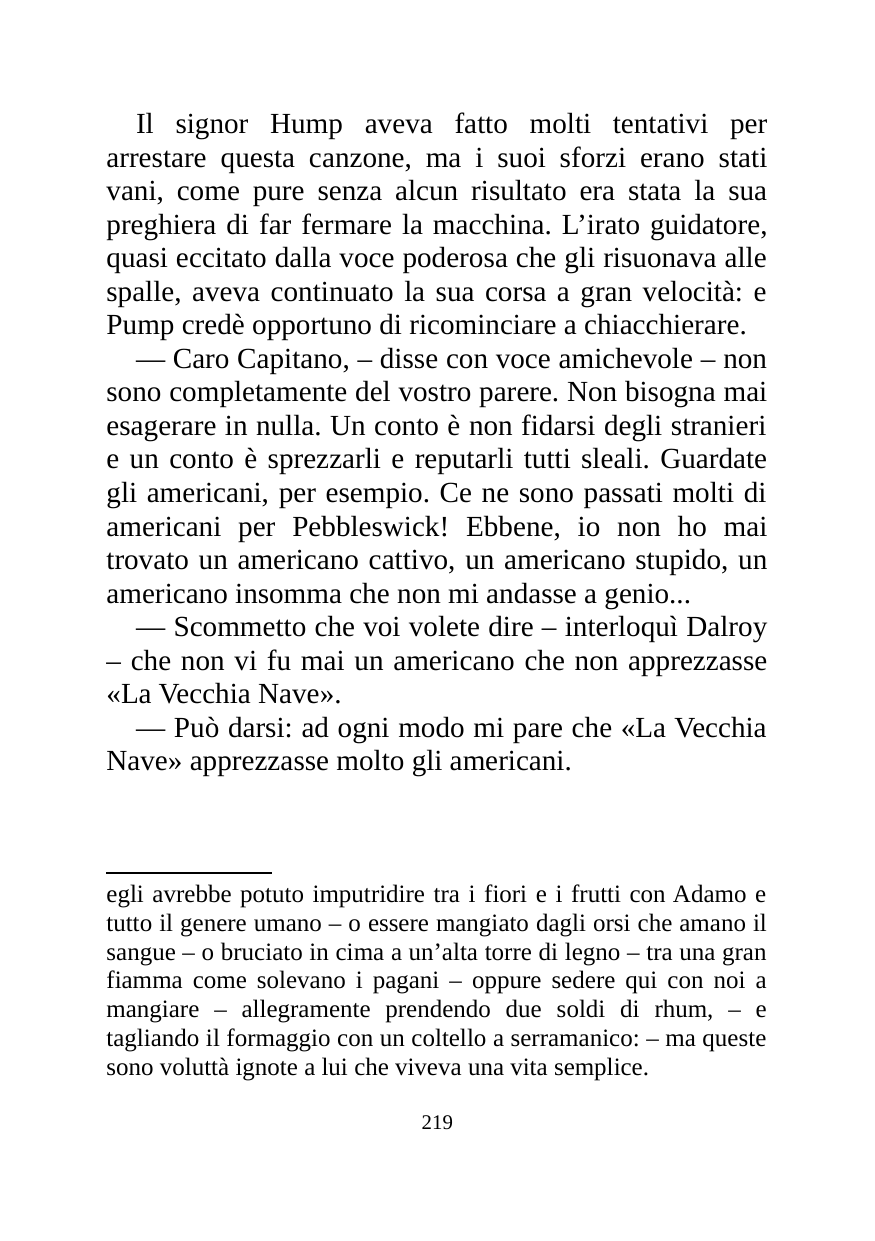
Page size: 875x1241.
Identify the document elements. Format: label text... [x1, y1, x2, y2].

text — Caro Capitano, – disse con voce amichevole – non sono completamente del vostro parere. Non bisogna mai esagerare in nulla. Un conto è non fidarsi degli stranieri e un conto è sprezzarli e reputarli tutti sleali. Guardate gli americani, per esempio. Ce ne sono passati molti di americani per Pebbleswick! Ebbene, io non ho mai trovato un americano cattivo, un americano stupido, un americano insomma che non mi andasse a genio... [106, 341, 768, 609]
text Il signor Hump aveva fatto molti tentativi per arrestare questa canzone, ma i suoi sforzi erano stati vani, come pure senza alcun risultato era stata la sua preghiera di far fermare la macchina. L’irato guidatore, quasi eccitato dalla voce poderosa che gli risuonava alle spalle, aveva continuato la sua corsa a gran velocità: e Pump credè opportuno di ricominciare a chiacchierare. [106, 106, 768, 341]
text — Scommetto che voi volete dire – interloquì Dalroy – che non vi fu mai un americano che non apprezzasse «La Vecchia Nave». [106, 609, 768, 710]
text egli avrebbe potuto imputridire tra i fiori e i frutti con Adamo e tutto il genere umano – o essere mangiato dagli orsi che amano il sangue – o bruciato in cima a un’alta torre di legno – tra una gran fiamma come solevano i pagani – oppure sedere qui con noi a mangiare – allegramente prendendo due soldi di rhum, – e tagliando il formaggio con un coltello a serramanico: – ma queste sono voluttà ignote a lui che viveva una vita semplice. [106, 879, 768, 1080]
text — Può darsi: ad ogni modo mi pare che «La Vecchia Nave» apprezzasse molto gli americani. [106, 710, 768, 777]
